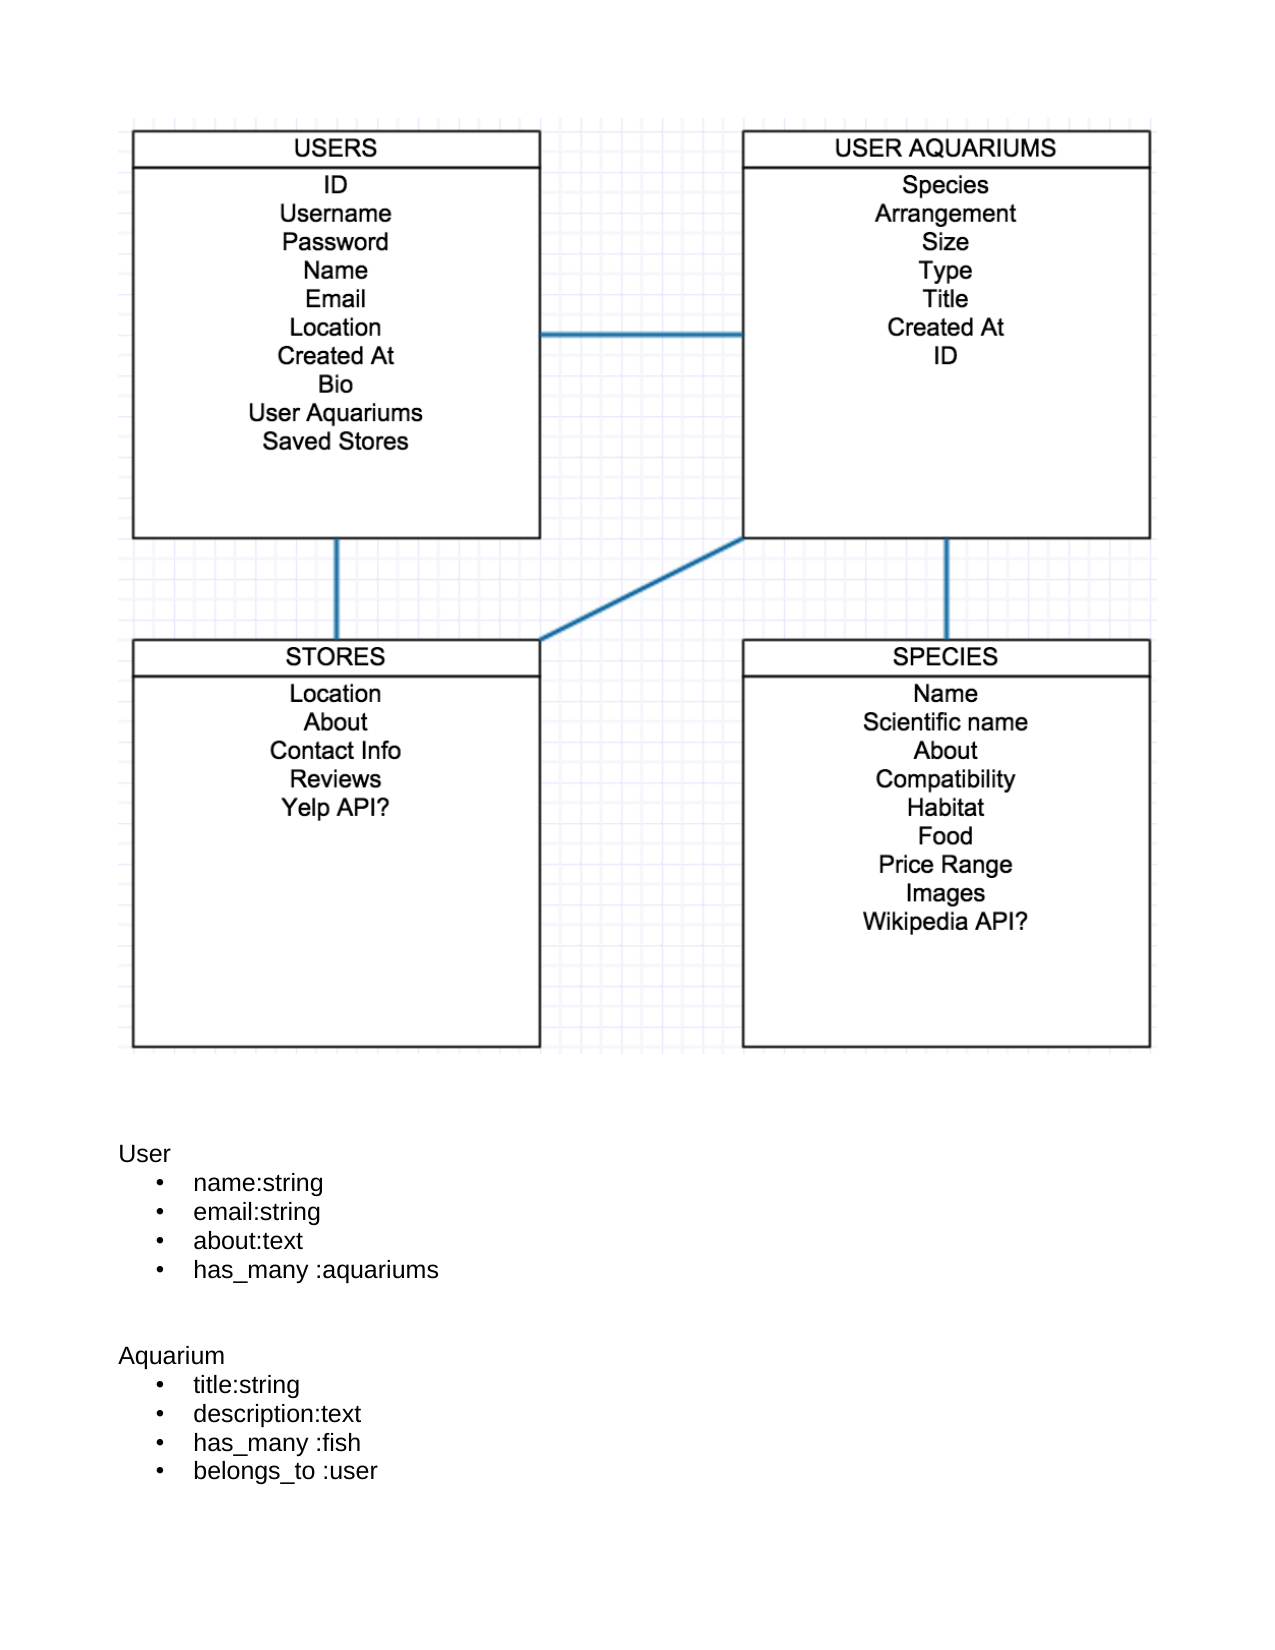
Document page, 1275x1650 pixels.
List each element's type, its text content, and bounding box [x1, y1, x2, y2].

list title:string [156, 1370, 1157, 1399]
list email:string [156, 1197, 1157, 1226]
list description:text [156, 1399, 1157, 1427]
list name:string [156, 1168, 1157, 1197]
list about:text [156, 1226, 1157, 1255]
picture [118, 118, 1157, 1054]
text User [118, 1139, 1157, 1168]
list has_many :fish [156, 1427, 1157, 1456]
list has_many :aquariums [156, 1255, 1157, 1283]
list belongs_to :user [156, 1456, 1157, 1485]
text Aquarium [118, 1341, 1157, 1370]
